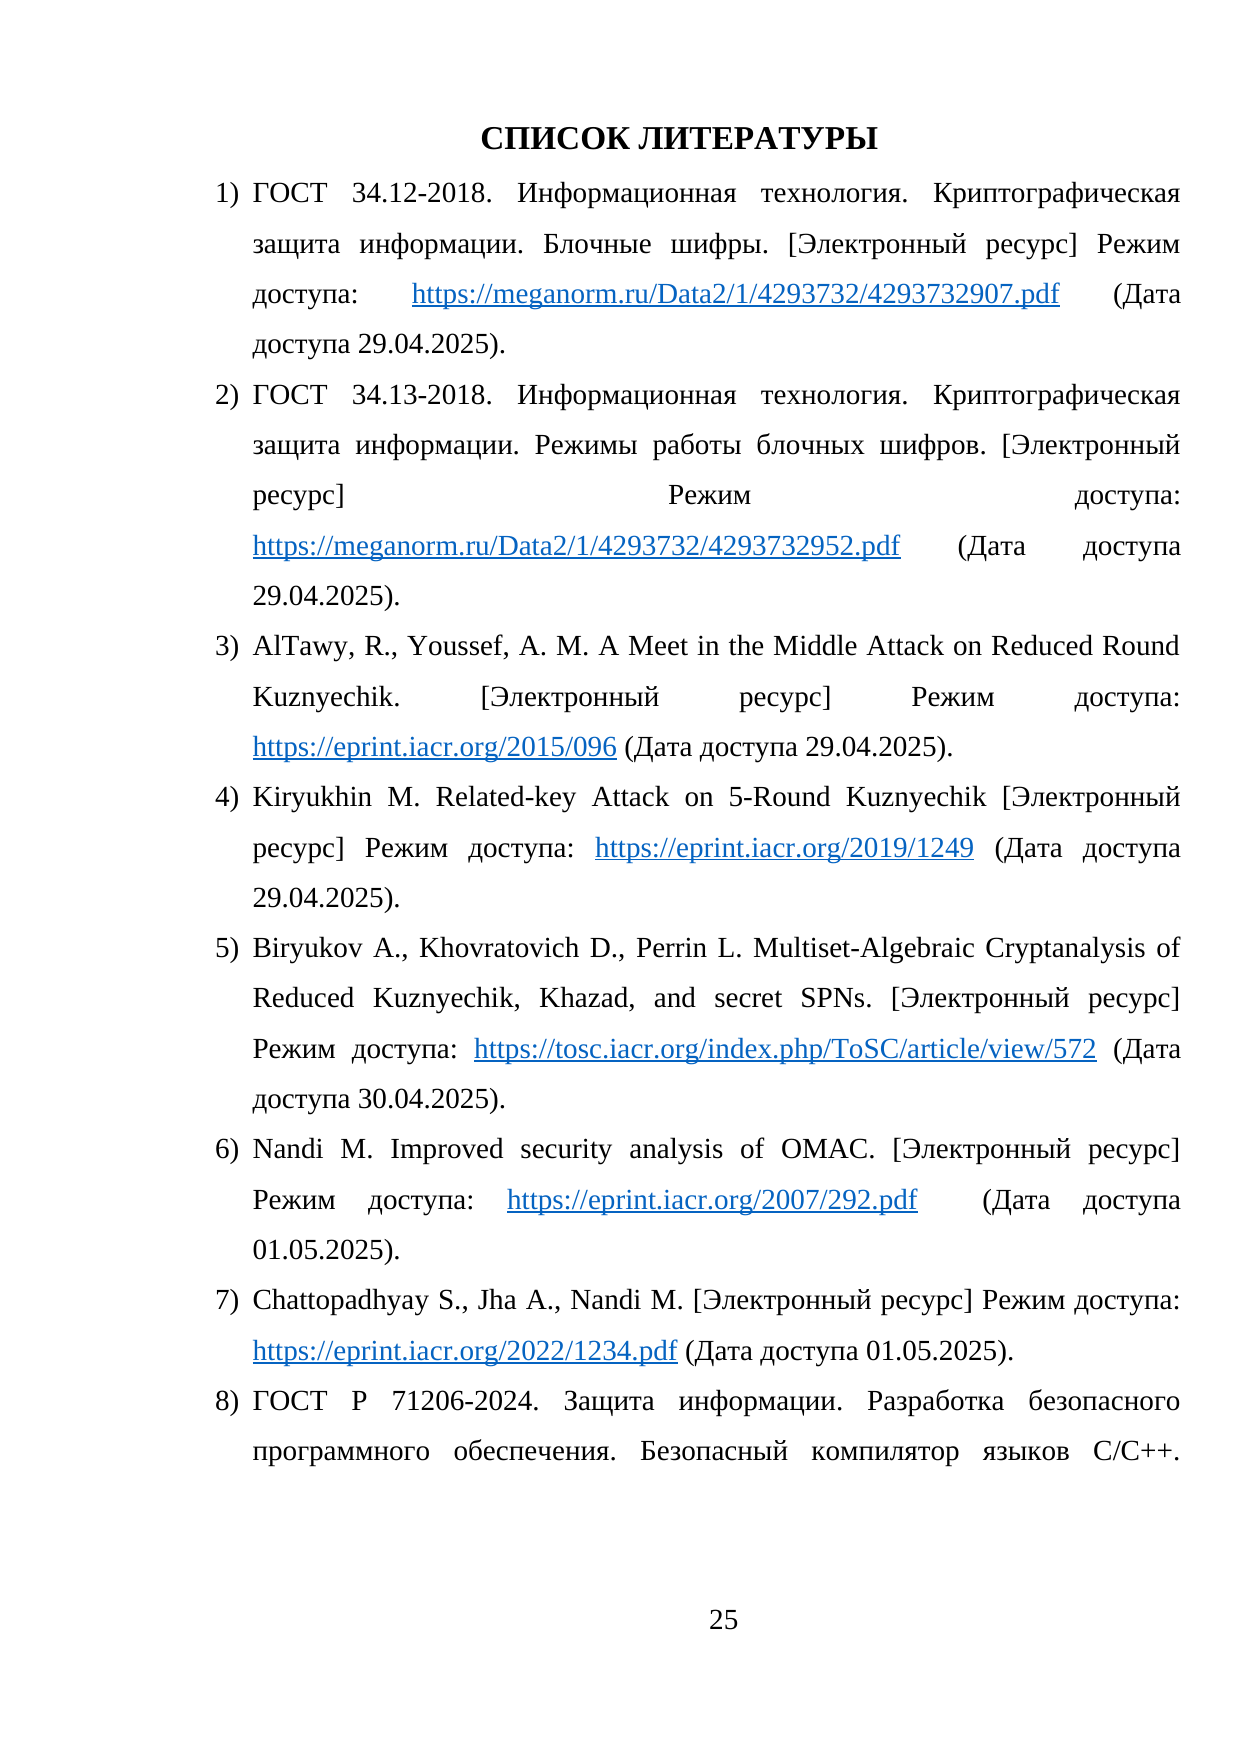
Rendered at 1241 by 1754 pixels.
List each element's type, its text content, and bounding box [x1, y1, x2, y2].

list ГОСТ 34.13-2018. Информационная технология. Криптографическая защита информации. Режимы работы блочных шифров. [Электронный ресурс] Режим доступа: https://meganorm.ru/Data2/1/4293732/4293732952.pdf (Дата доступа 29.04.2025). [215, 377, 1181, 612]
list Chattopadhyay S., Jha A., Nandi M. [Электронный ресурс] Режим доступа: https://eprint.iacr.org/2022/1234.pdf (Дата доступа 01.05.2025). [215, 1282, 1181, 1366]
list Kiryukhin М. Related-key Attack on 5-Round Kuznyechik [Электронный ресурс] Режим доступа: https://eprint.iacr.org/2019/1249 (Дата доступа 29.04.2025). [215, 779, 1181, 913]
list ГОСТ 34.12-2018. Информационная технология. Криптографическая защита информации. Блочные шифры. [Электронный ресурс] Режим доступа: https://meganorm.ru/Data2/1/4293732/4293732907.pdf (Дата доступа 29.04.2025). [215, 176, 1181, 360]
list Biryukov A., Khovratovich D., Perrin L. Multiset-Algebraic Cryptanalysis of Reduced Kuznyechik, Khazad, and secret SPNs. [Электронный ресурс] Режим доступа: https://tosc.iacr.org/index.php/ToSC/article/view/572 (Дата доступа 30.04.2025). [215, 930, 1181, 1115]
list ГОСТ Р 71206-2024. Защита информации. Разработка безопасного программного обеспечения. Безопасный компилятор языков C/C++. [215, 1383, 1181, 1467]
list AlTawy, R., Youssef, A. M. A Meet in the Middle Attack on Reduced Round Kuznyechik. [Электронный ресурс] Режим доступа: https://eprint.iacr.org/2015/096 (Дата доступа 29.04.2025). [215, 628, 1181, 763]
list Nandi M. Improved security analysis of OMAC. [Электронный ресурс] Режим доступа: https://eprint.iacr.org/2007/292.pdf (Дата доступа 01.05.2025). [215, 1132, 1181, 1266]
subtitle СПИСОК ЛИТЕРАТУРЫ [177, 118, 1181, 156]
